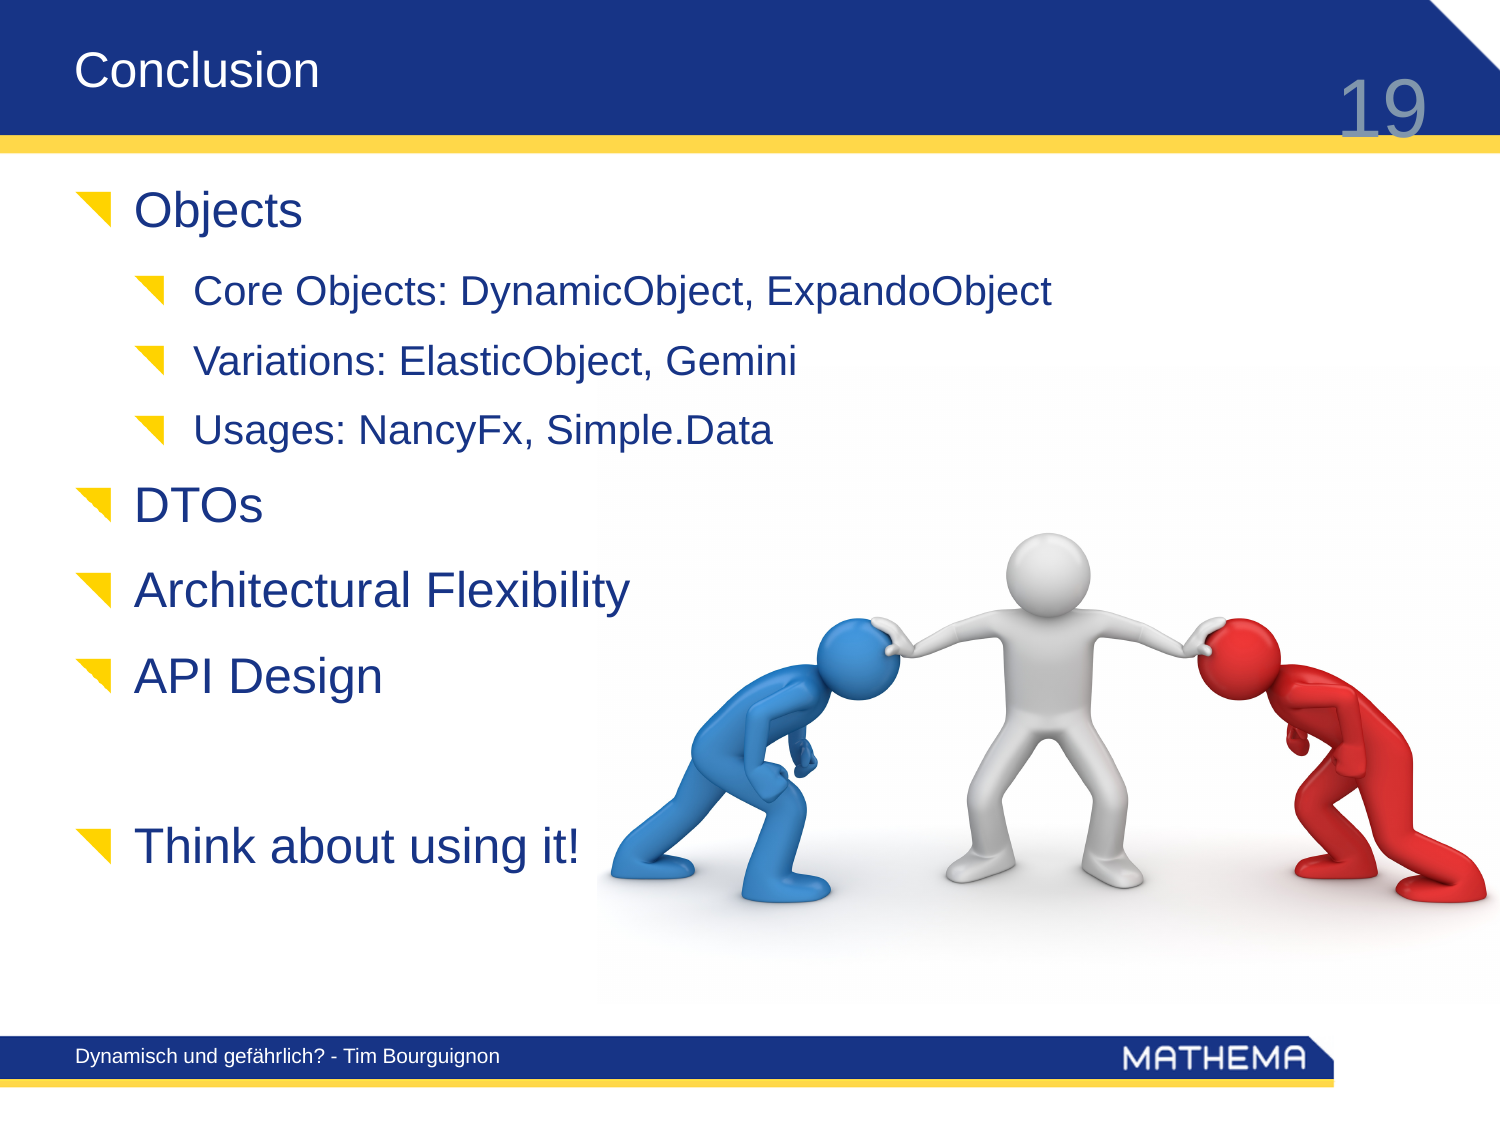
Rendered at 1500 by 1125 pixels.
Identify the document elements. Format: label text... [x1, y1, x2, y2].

title Conclusion [73, 40, 1276, 100]
list Objects Core Objects: DynamicObject, ExpandoObject Variations: ElasticObject, Gemini Usages: NancyFx, Simple.Data DTOs Architectural Flexibility API Design Think about using it! [75, 181, 1426, 1008]
picture [0, 0, 1500, 1125]
